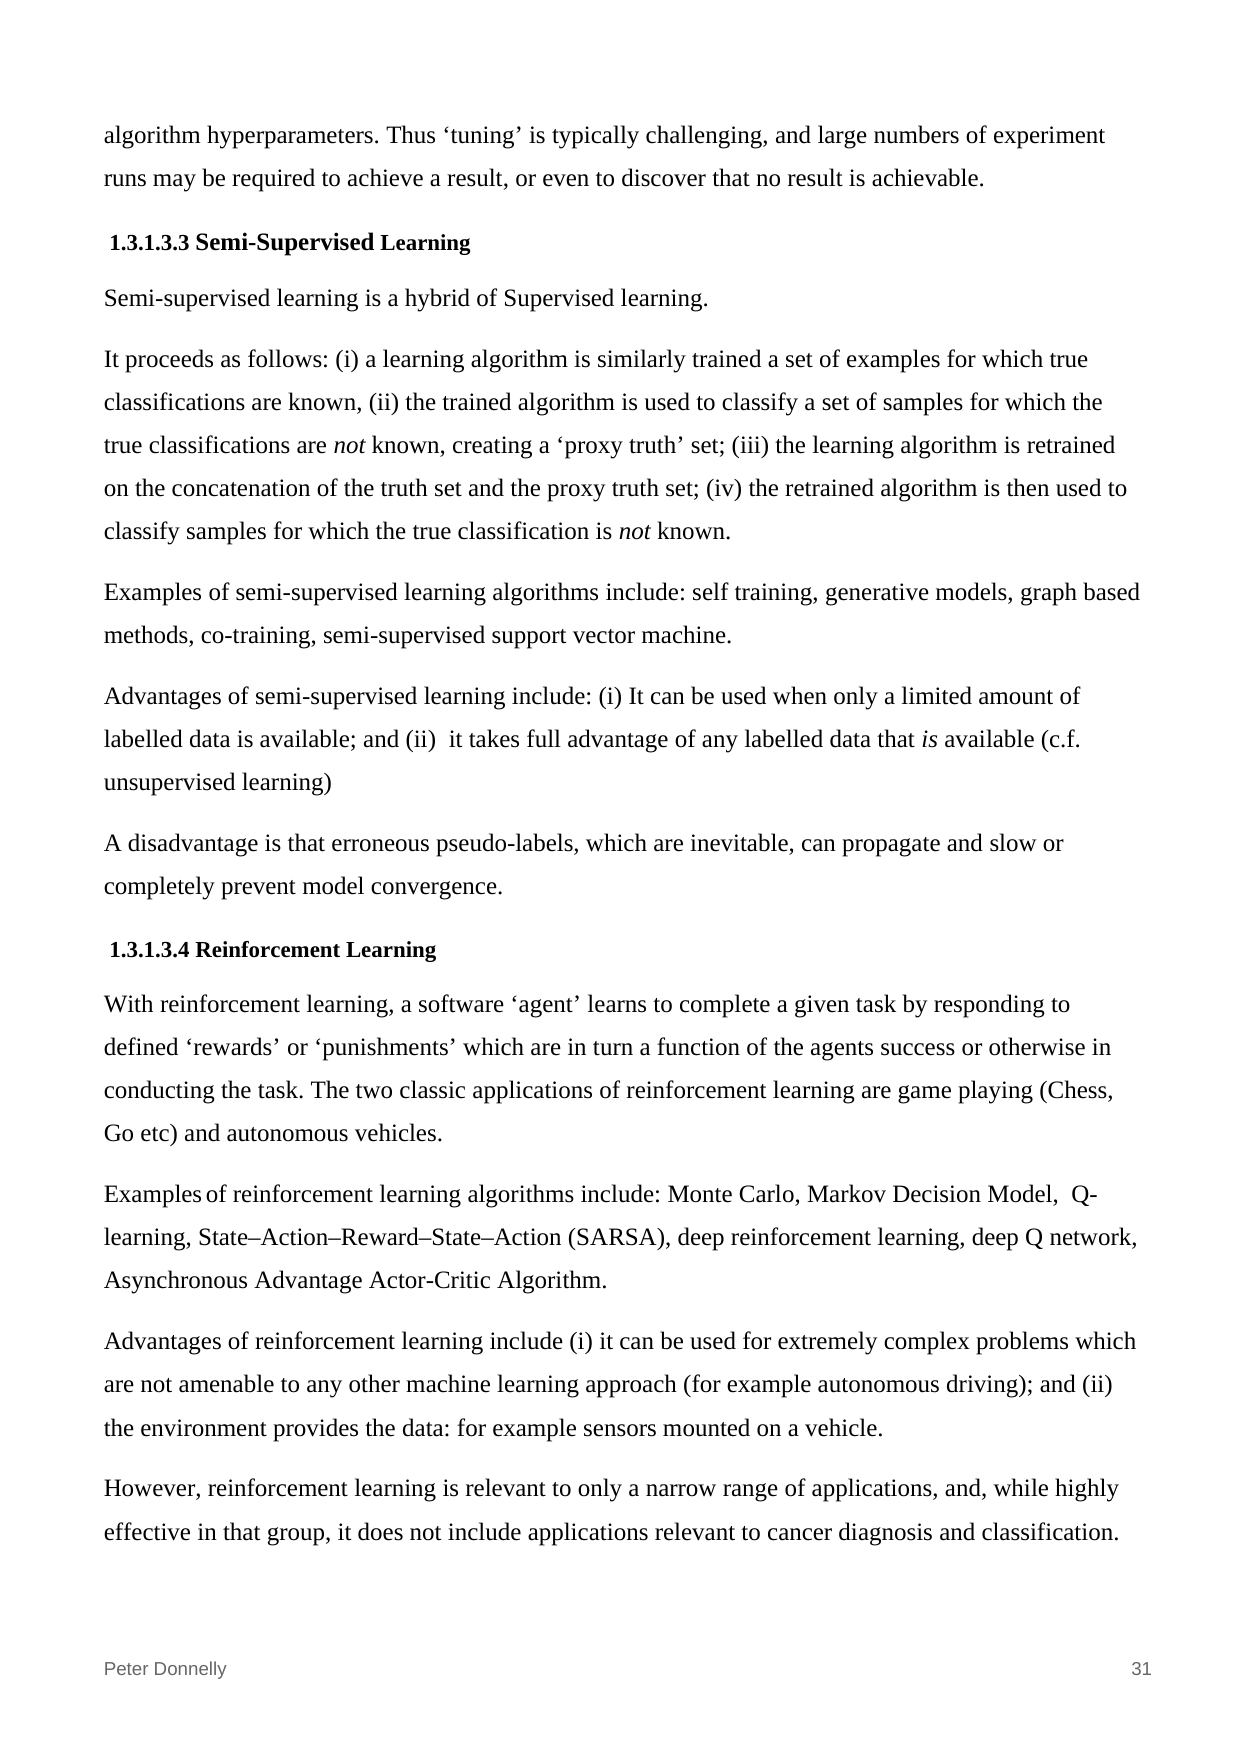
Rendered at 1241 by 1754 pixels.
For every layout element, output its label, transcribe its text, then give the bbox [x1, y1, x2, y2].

subtitle Reinforcement Learning [103, 936, 1146, 962]
text algorithm hyperparameters. Thus ‘tuning’ is typically challenging, and large numbers of experiment runs may be required to achieve a result, or even to discover that no result is achievable. [103, 120, 1146, 192]
text Semi-supervised learning is a hybrid of Supervised learning. [103, 283, 1146, 312]
text Advantages of semi-supervised learning include: (i) It can be used when only a limited amount of labelled data is available; and (ii) it takes full advantage of any labelled data that is available (c.f. unsupervised learning) [103, 681, 1146, 796]
text It proceeds as follows: (i) a learning algorithm is similarly trained a set of examples for which true classifications are known, (ii) the trained algorithm is used to classify a set of samples for which the true classifications are not known, creating a ‘proxy truth’ set; (iii) the learning algorithm is retrained on the concatenation of the truth set and the proxy truth set; (iv) the retrained algorithm is then used to classify samples for which the true classification is not known. [103, 344, 1146, 545]
subtitle Semi-Supervised Learning [103, 227, 1146, 256]
text With reinforcement learning, a software ‘agent’ learns to complete a given task by responding to defined ‘rewards’ or ‘punishments’ which are in turn a function of the agents success or otherwise in conducting the task. The two classic applications of reinforcement learning are game playing (Chess, Go etc) and autonomous vehicles. [103, 989, 1146, 1147]
text A disadvantage is that erroneous pseudo-labels, which are inevitable, can propagate and slow or completely prevent model convergence. [103, 828, 1146, 900]
text Advantages of reinforcement learning include (i) it can be used for extremely complex problems which are not amenable to any other machine learning approach (for example autonomous driving); and (ii) the environment provides the data: for example sensors mounted on a vehicle. [103, 1326, 1146, 1441]
text Examples of reinforcement learning algorithms include: Monte Carlo, Markov Decision Model, Q-learning, State–Action–Reward–State–Action (SARSA), deep reinforcement learning, deep Q network, Asynchronous Advantage Actor-Critic Algorithm. [103, 1179, 1146, 1294]
text However, reinforcement learning is relevant to only a narrow range of applications, and, while highly effective in that group, it does not include applications relevant to cancer diagnosis and classification. [103, 1473, 1146, 1545]
text Examples of semi-supervised learning algorithms include: self training, generative models, graph based methods, co-training, semi-supervised support vector machine. [103, 577, 1146, 649]
